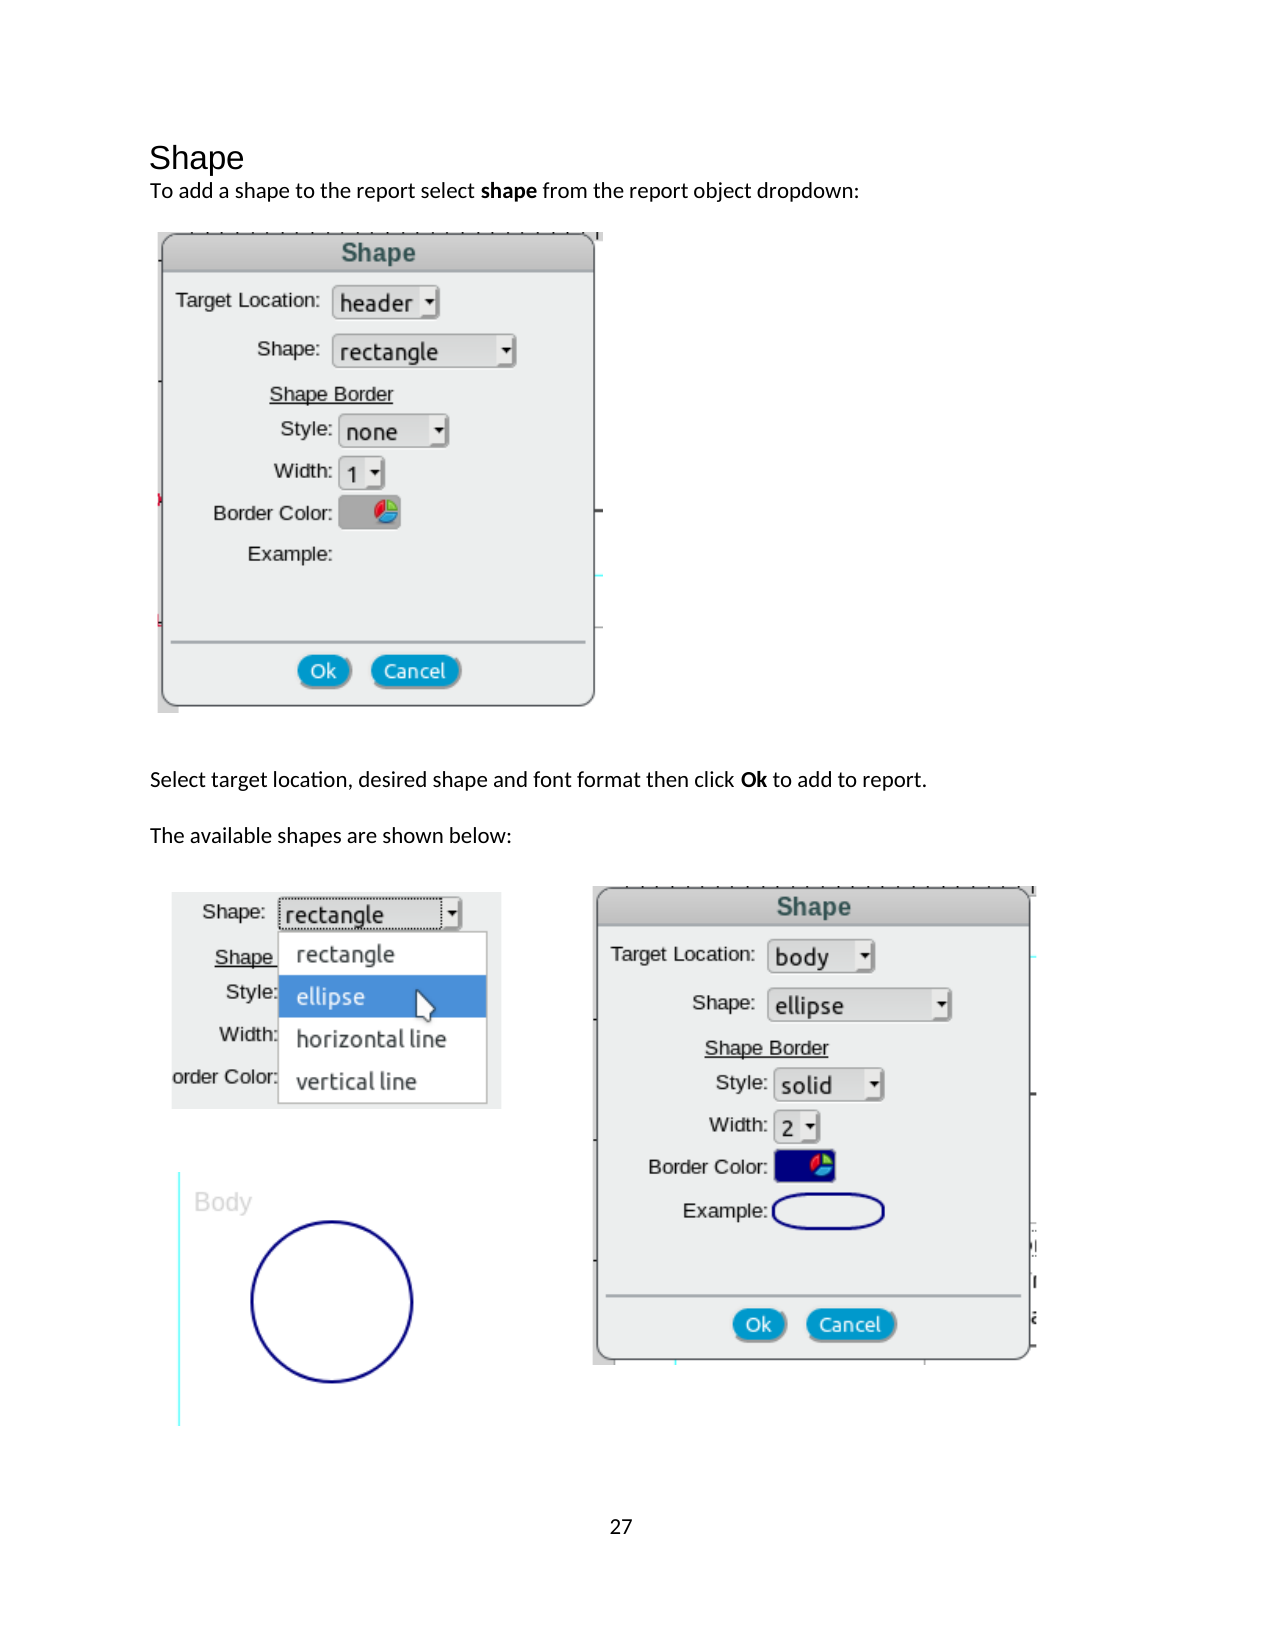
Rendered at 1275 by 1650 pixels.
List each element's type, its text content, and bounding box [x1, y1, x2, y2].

picture [152, 1172, 481, 1426]
picture [157, 232, 603, 713]
picture [592, 886, 1037, 1365]
text Select target location, desired shape and font format then click Ok to add to report. [150, 765, 1102, 793]
text The available shapes are shown below: [150, 821, 1102, 849]
text To add a shape to the report select shape from the report object dropdown: [150, 177, 1102, 205]
picture [171, 892, 502, 1109]
subtitle Shape [139, 138, 1102, 177]
